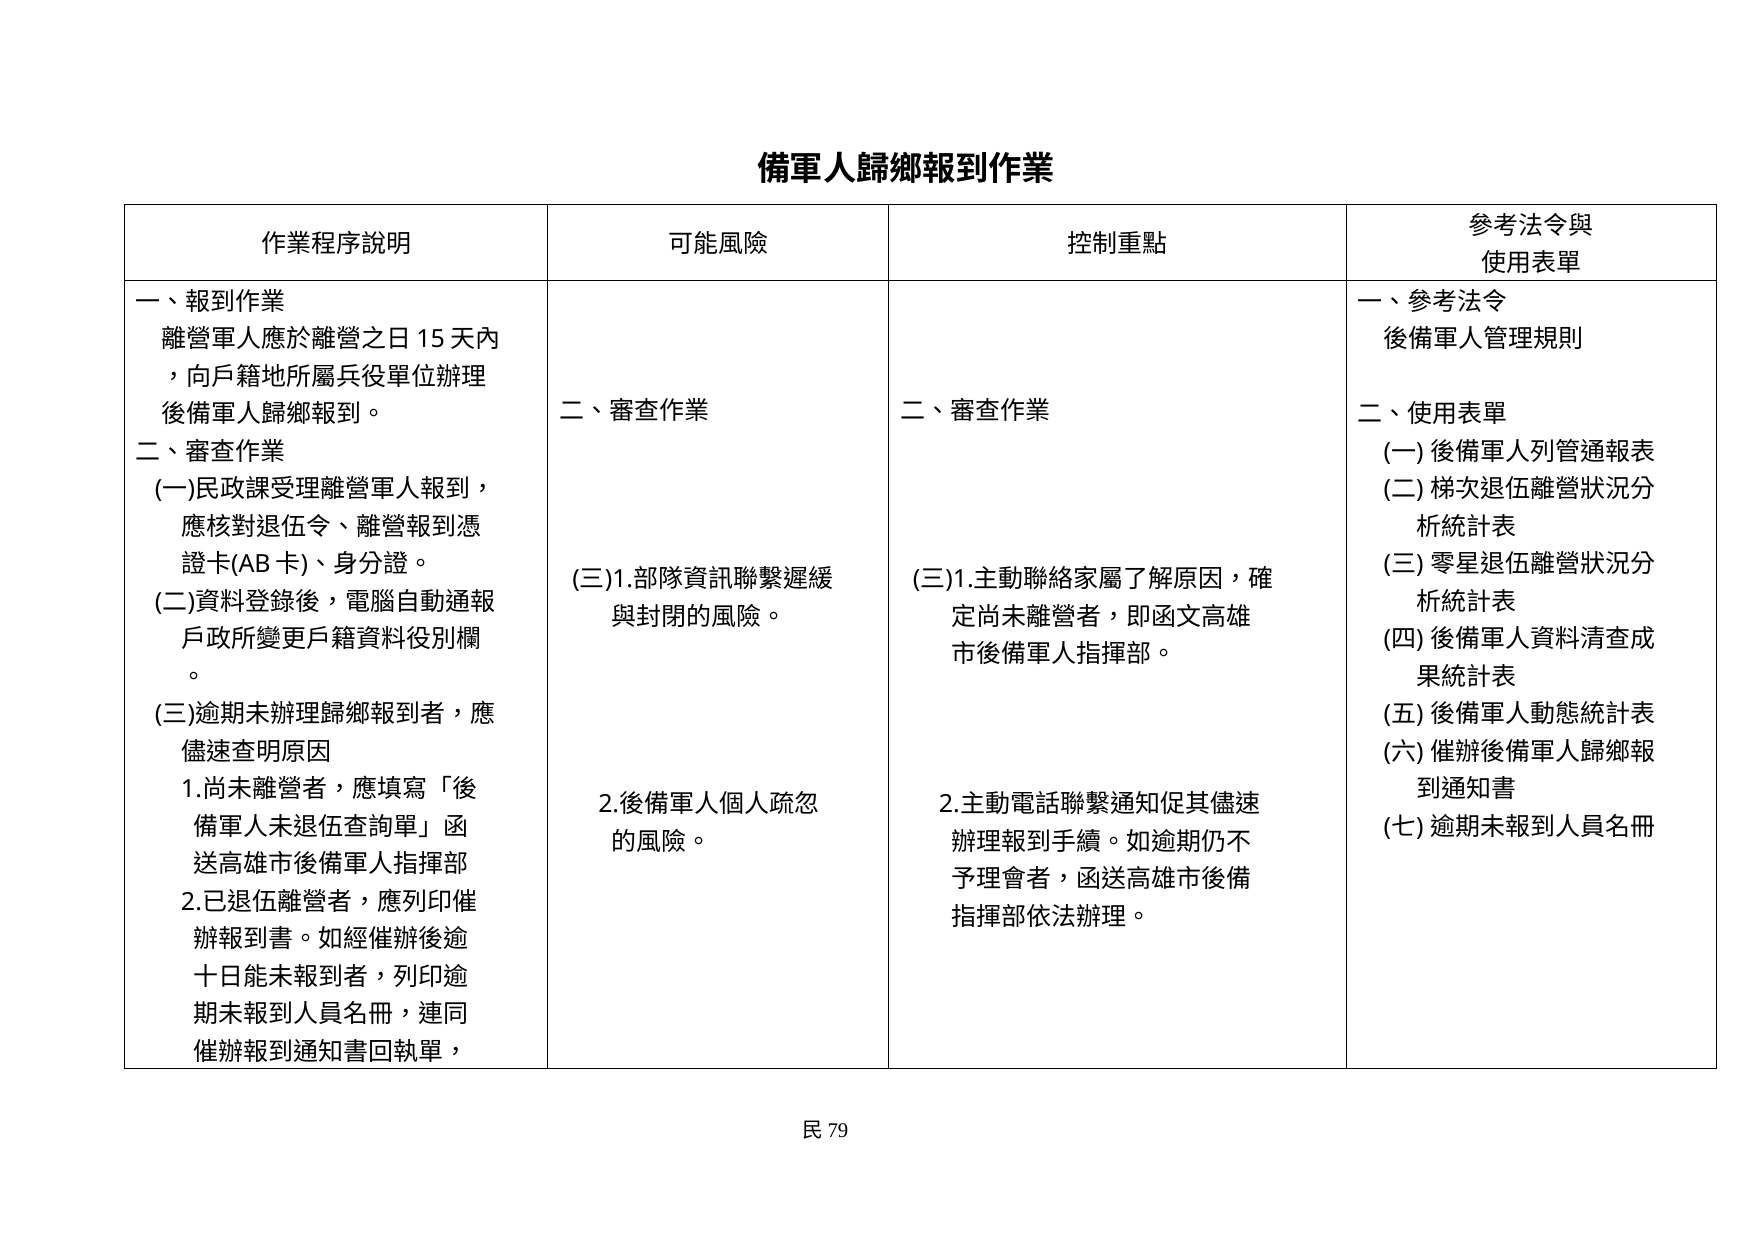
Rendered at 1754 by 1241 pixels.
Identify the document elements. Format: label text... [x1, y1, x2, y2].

table_cell 一、報到作業 離營軍人應於離營之日15天內 ，向戶籍地所屬兵役單位辦理 後備軍人歸鄉報到。 二、審查作業 (一)民政課受理離營軍人報到， 應核對退伍令、離營報到憑 證卡(AB卡)、身分證。 (二)資料登錄後，電腦自動通報 戶政所變更戶籍資料役別欄 。 (三)逾期未辦理歸鄉報到者，應 儘速查明原因 1.尚未離營者，應填寫「後 備軍人未退伍查詢單」函 送高雄市後備軍人指揮部 2.已退伍離營者，應列印催 辦報到書。如經催辦後逾 十日能未報到者，列印逾 期未報到人員名冊，連同 催辦報到通知書回執單， [125, 281, 547, 1068]
table_header 控制重點 [889, 205, 1346, 279]
table_cell 一、參考法令 後備軍人管理規則 二、使用表單 (一) 後備軍人列管通報表 (二) 梯次退伍離營狀況分 析統計表 (三) 零星退伍離營狀況分 析統計表 (四) 後備軍人資料清查成 果統計表 (五) 後備軍人動態統計表 (六) 催辦後備軍人歸鄉報 到通知書 (七) 逾期未報到人員名冊 [1347, 281, 1716, 1068]
table_header 參考法令與 使用表單 [1347, 205, 1716, 279]
table_cell 二、審查作業 (三)1.部隊資訊聯繫遲緩 與封閉的風險。 2.後備軍人個人疏忽 的風險。 [548, 281, 888, 1068]
text 備軍人歸鄉報到作業 [138, 128, 1673, 203]
table_header 作業程序說明 [125, 205, 547, 279]
table_header 可能風險 [548, 205, 888, 279]
table_cell 二、審查作業 (三)1.主動聯絡家屬了解原因，確 定尚未離營者，即函文高雄 市後備軍人指揮部。 2.主動電話聯繫通知促其儘速 辦理報到手續。如逾期仍不 予理會者，函送高雄市後備 指揮部依法辦理。 [889, 281, 1346, 1068]
